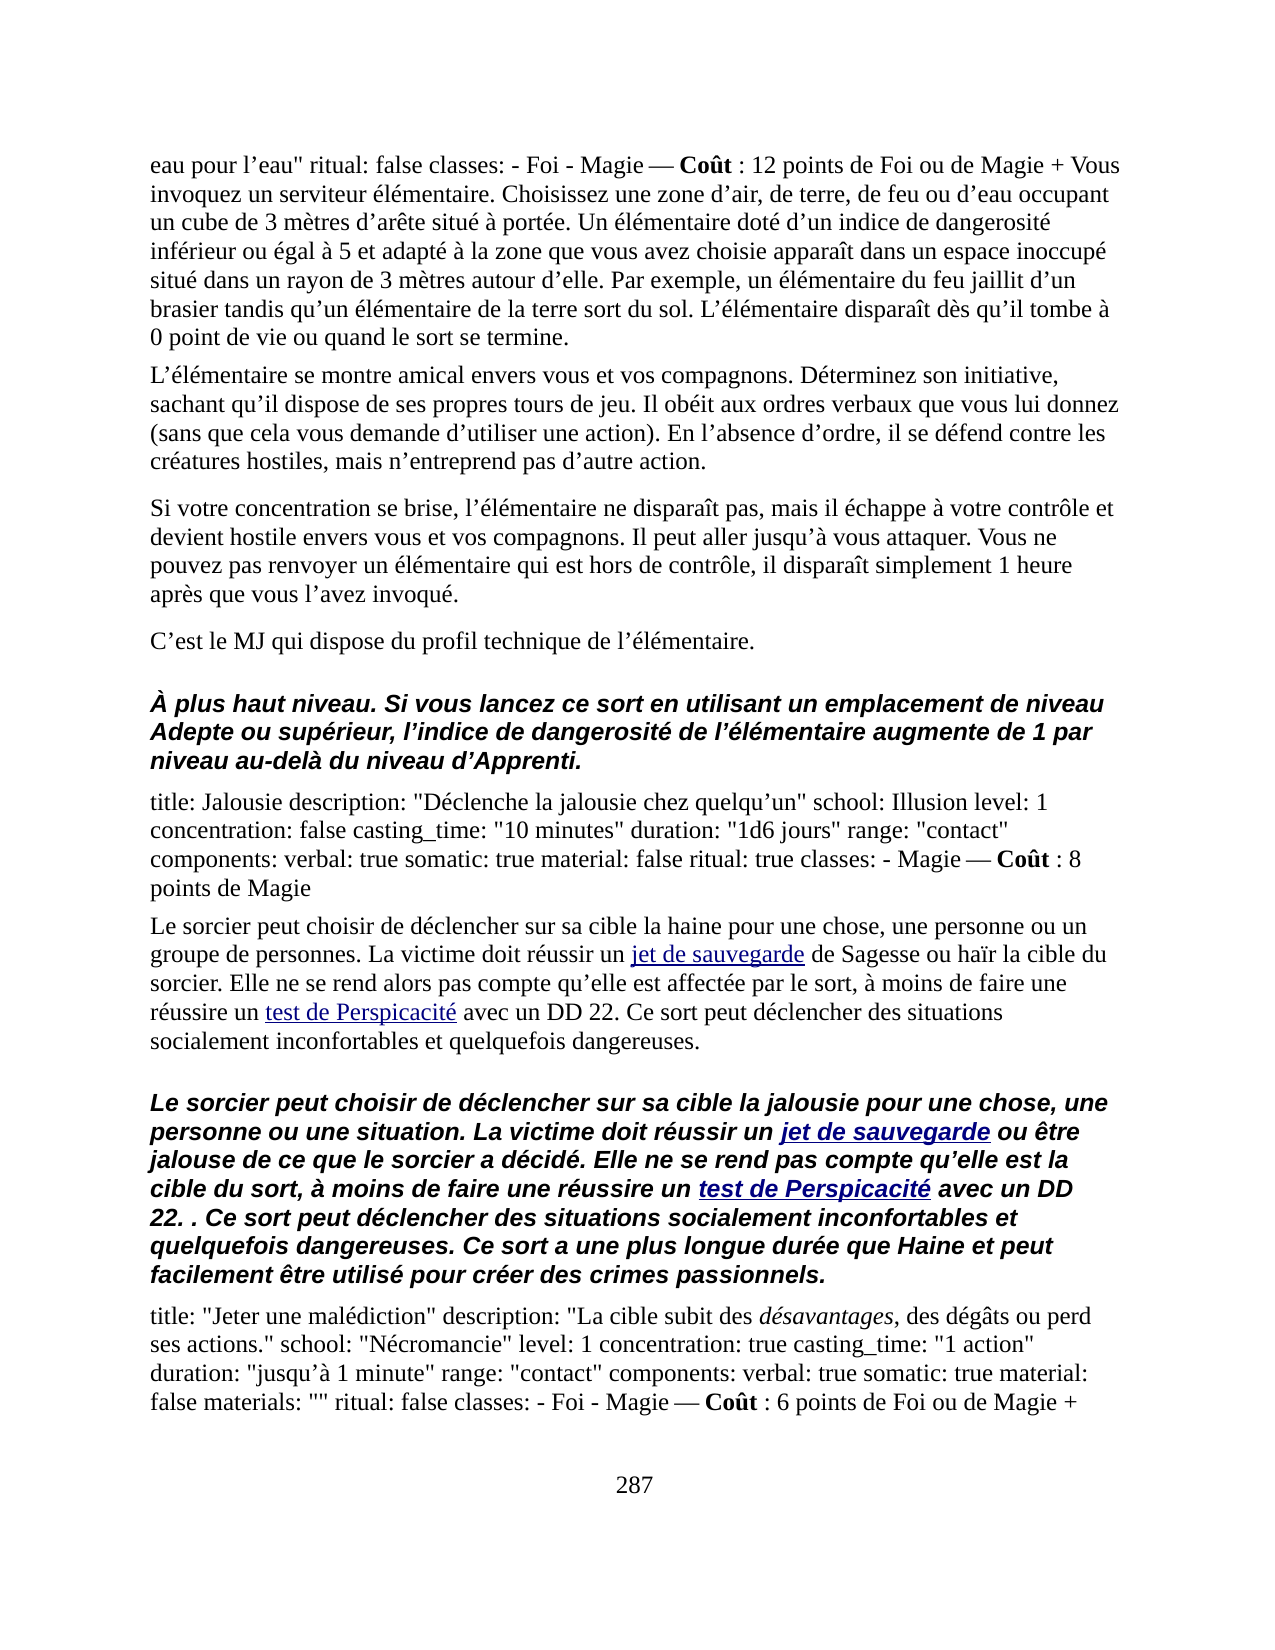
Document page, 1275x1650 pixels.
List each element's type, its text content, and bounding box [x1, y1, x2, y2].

text title: "Jeter une malédiction" description: "La cible subit des désavantages, des dégâts ou perd ses actions." school: "Nécromancie" level: 1 concentration: true casting_time: "1 action" duration: "jusqu’à 1 minute" range: "contact" components: verbal: true somatic: true material: false materials: "" ritual: false classes: - Foi - Magie — Coût : 6 points de Foi ou de Magie + [150, 1301, 1125, 1416]
subtitle À plus haut niveau. Si vous lancez ce sort en utilisant un emplacement de niveau Adepte ou supérieur, l’indice de dangerosité de l’élémentaire augmente de 1 par niveau au-delà du niveau d’Apprenti. [150, 689, 1125, 774]
text C’est le MJ qui dispose du profil technique de l’élémentaire. [150, 626, 1125, 655]
text Si votre concentration se brise, l’élémentaire ne disparaît pas, mais il échappe à votre contrôle et devient hostile envers vous et vos compagnons. Il peut aller jusqu’à vous attaquer. Vous ne pouvez pas renvoyer un élémentaire qui est hors de contrôle, il disparaît simplement 1 heure après que vous l’avez invoqué. [150, 493, 1125, 608]
text title: Jalousie description: "Déclenche la jalousie chez quelqu’un" school: Illusion level: 1 concentration: false casting_time: "10 minutes" duration: "1d6 jours" range: "contact" components: verbal: true somatic: true material: false ritual: true classes: - Magie — Coût : 8 points de Magie [150, 787, 1125, 902]
subtitle Le sorcier peut choisir de déclencher sur sa cible la jalousie pour une chose, une personne ou une situation. La victime doit réussir un jet de sauvegarde ou être jalouse de ce que le sorcier a décidé. Elle ne se rend pas compte qu’elle est la cible du sort, à moins de faire une réussire un test de Perspicacité avec un DD 22. . Ce sort peut déclencher des situations socialement inconfortables et quelquefois dangereuses. Ce sort a une plus longue durée que Haine et peut facilement être utilisé pour créer des crimes passionnels. [150, 1088, 1125, 1288]
text L’élémentaire se montre amical envers vous et vos compagnons. Déterminez son initiative, sachant qu’il dispose de ses propres tours de jeu. Il obéit aux ordres verbaux que vous lui donnez (sans que cela vous demande d’utiliser une action). En l’absence d’ordre, il se défend contre les créatures hostiles, mais n’entreprend pas d’autre action. [150, 360, 1125, 475]
text Le sorcier peut choisir de déclencher sur sa cible la haine pour une chose, une personne ou un groupe de personnes. La victime doit réussir un jet de sauvegarde de Sagesse ou haïr la cible du sorcier. Elle ne se rend alors pas compte qu’elle est affectée par le sort, à moins de faire une réussire un test de Perspicacité avec un DD 22. Ce sort peut déclencher des situations socialement inconfortables et quelquefois dangereuses. [150, 911, 1125, 1054]
text eau pour l’eau" ritual: false classes: - Foi - Magie — Coût : 12 points de Foi ou de Magie + Vous invoquez un serviteur élémentaire. Choisissez une zone d’air, de terre, de feu ou d’eau occupant un cube de 3 mètres d’arête situé à portée. Un élémentaire doté d’un indice de dangerosité inférieur ou égal à 5 et adapté à la zone que vous avez choisie apparaît dans un espace inoccupé situé dans un rayon de 3 mètres autour d’elle. Par exemple, un élémentaire du feu jaillit d’un brasier tandis qu’un élémentaire de la terre sort du sol. L’élémentaire disparaît dès qu’il tombe à 0 point de vie ou quand le sort se termine. [150, 150, 1125, 351]
